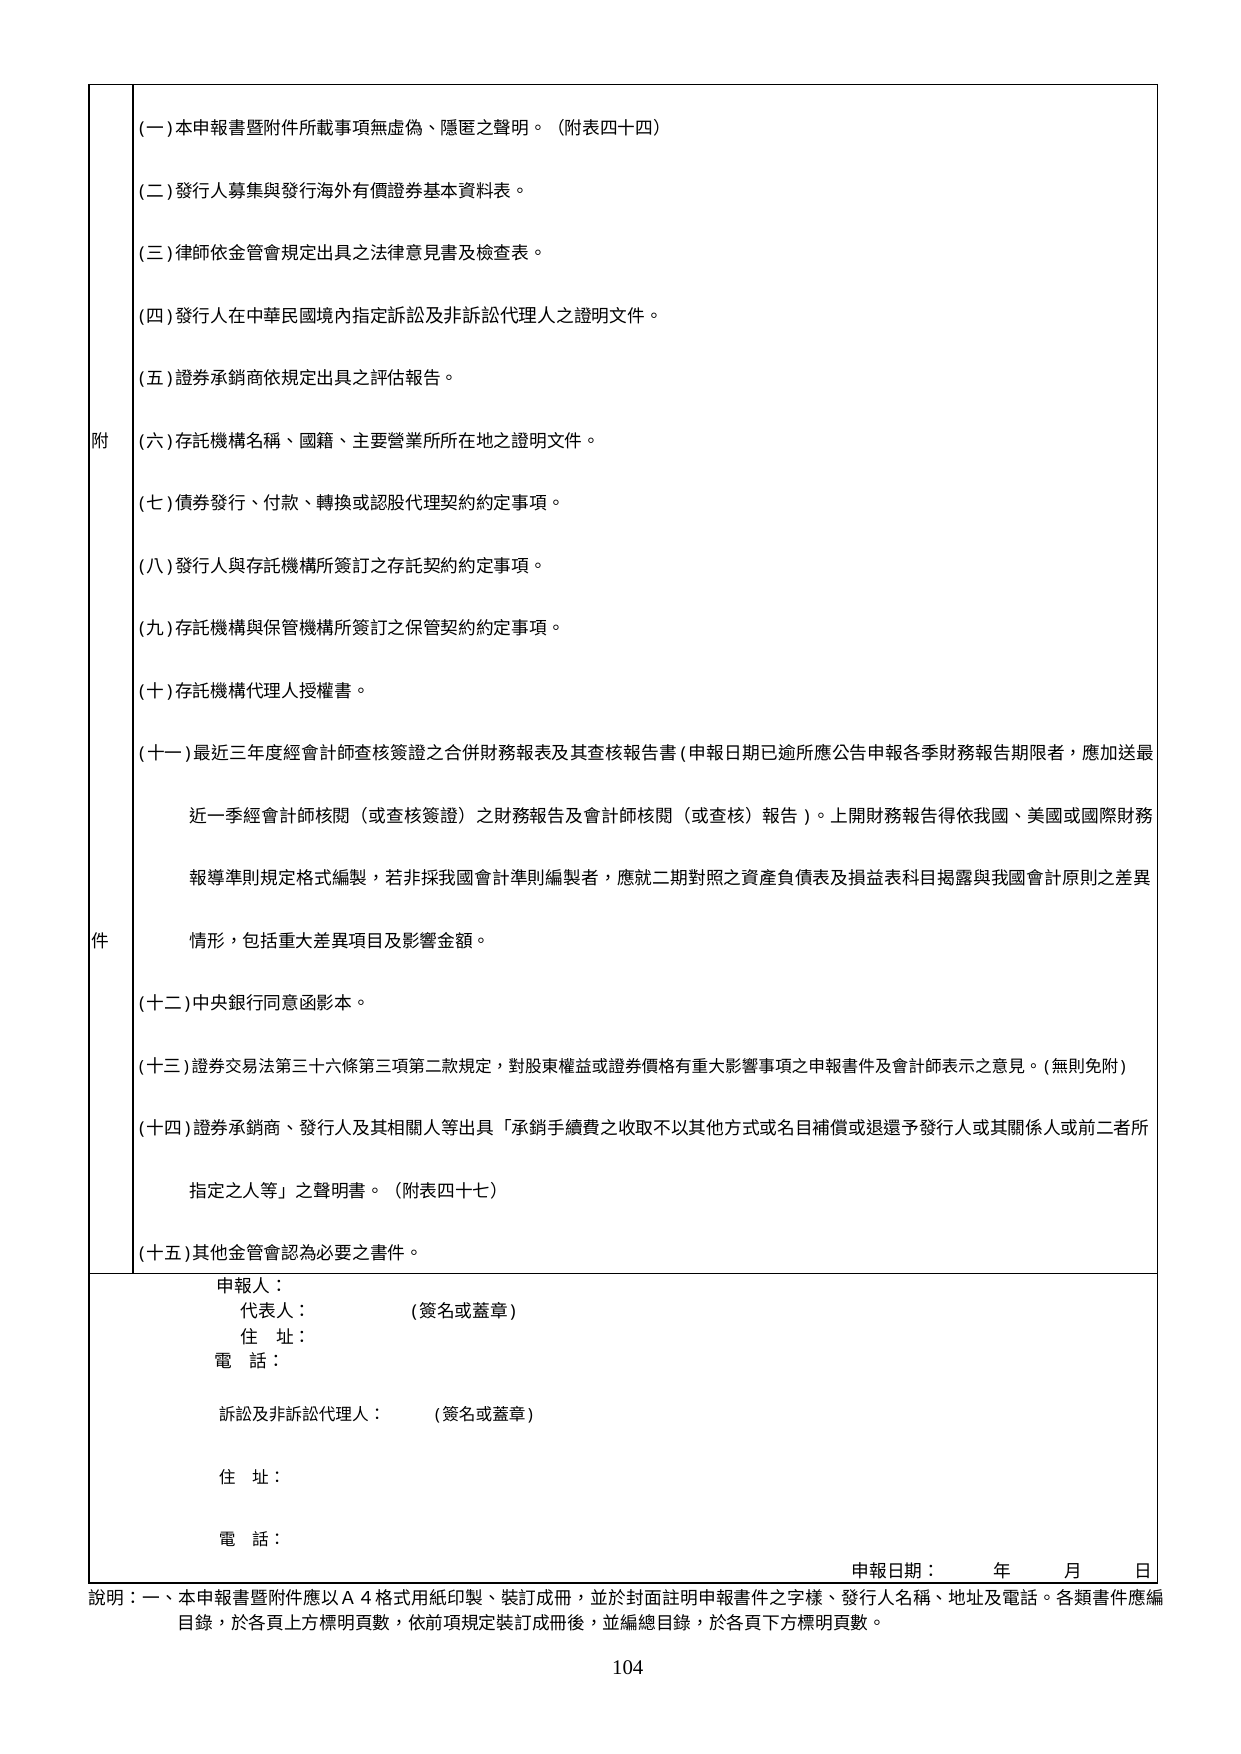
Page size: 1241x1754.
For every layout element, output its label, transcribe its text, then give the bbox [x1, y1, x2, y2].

table_cell (一)本申報書暨附件所載事項無虛偽、隱匿之聲明。（附表四十四） (二)發行人募集與發行海外有價證券基本資料表。 (三)律師依金管會規定出具之法律意見書及檢查表。 (四)發行人在中華民國境內指定訴訟及非訴訟代理人之證明文件。 (五)證券承銷商依規定出具之評估報告。 (六)存託機構名稱、國籍、主要營業所所在地之證明文件。 (七)債券發行、付款、轉換或認股代理契約約定事項。 (八)發行人與存託機構所簽訂之存託契約約定事項。 (九)存託機構與保管機構所簽訂之保管契約約定事項。 (十)存託機構代理人授權書。 (十一)最近三年度經會計師查核簽證之合併財務報表及其查核報告書(申報日期已逾所應公告申報各季財務報告期限者，應加送最近一季經會計師核閱（或查核簽證）之財務報告及會計師核閱（或查核）報告)。上開財務報告得依我國、美國或國際財務報導準則規定格式編製，若非採我國會計準則編製者，應就二期對照之資產負債表及損益表科目揭露與我國會計原則之差異情形，包括重大差異項目及影響金額。 (十二)中央銀行同意函影本。 (十三)證券交易法第三十六條第三項第二款規定，對股東權益或證券價格有重大影響事項之申報書件及會計師表示之意見。(無則免附) (十四)證券承銷商、發行人及其相關人等出具「承銷手續費之收取不以其他方式或名目補償或退還予發行人或其關係人或前二者所指定之人等」之聲明書。（附表四十七） (十五)其他金管會認為必要之書件。 [134, 85, 1157, 1273]
table_cell 附 件 [90, 85, 132, 1273]
table_cell 申報人： 代表人： (簽名或蓋章) 住 址： 電 話： 訴訟及非訴訟代理人： (簽名或蓋章) 住 址： 電 話： 申報日期： 年 月 日 [90, 1274, 1157, 1582]
text 說明：一、本申報書暨附件應以Ａ４格式用紙印製、裝訂成冊，並於封面註明申報書件之字樣、發行人名稱、地址及電話。各類書件應編目錄，於各頁上方標明頁數，依前項規定裝訂成冊後，並編總目錄，於各頁下方標明頁數。 [89, 1583, 1166, 1635]
